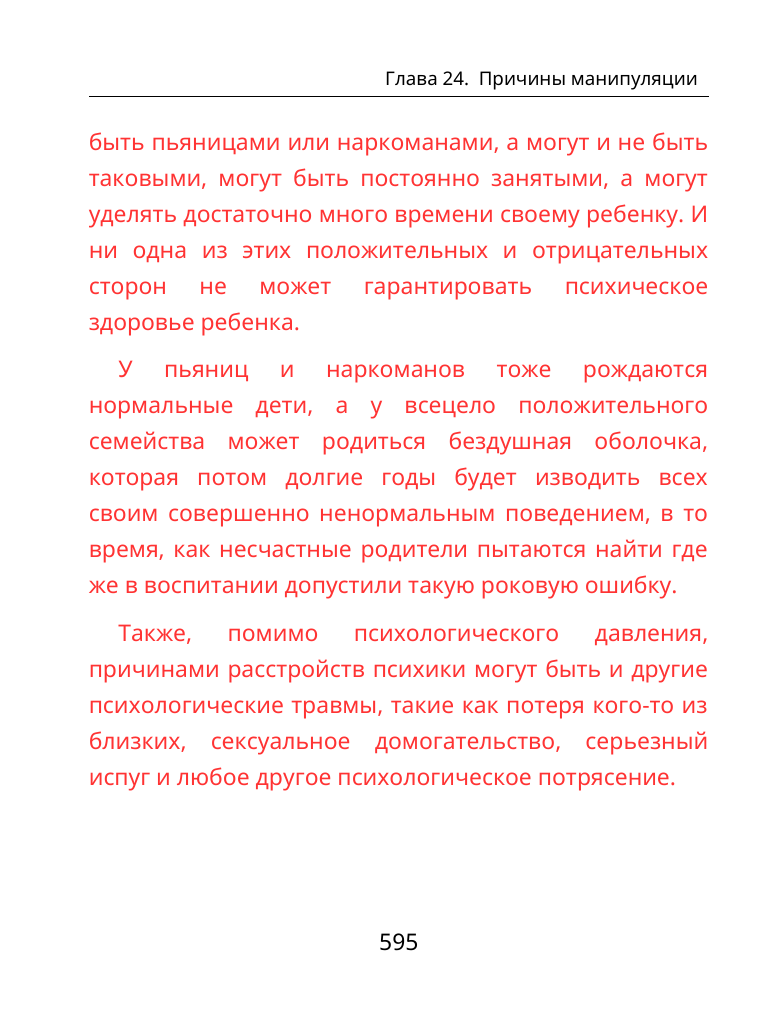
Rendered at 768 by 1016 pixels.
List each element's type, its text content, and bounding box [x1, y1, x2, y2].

text быть пьяницами или наркоманами, а могут и не быть таковыми, могут быть постоянно занятыми, а могут уделять достаточно много времени своему ребенку. И ни одна из этих положительных и отрицательных сторон не может гарантировать психическое здоровье ребенка. [88, 126, 709, 337]
text Также, помимо психологического давления, причинами расстройств психики могут быть и другие психологические травмы, такие как потеря кого-то из близких, сексуальное домогательство, серьезный испуг и любое другое психологическое потрясение. [88, 617, 709, 792]
text У пьяниц и наркоманов тоже рождаются нормальные дети, а у всецело положительного семейства может родиться бездушная оболочка, которая потом долгие годы будет изводить всех своим совершенно ненормальным поведением, в то время, как несчастные родители пытаются найти где же в воспитании допустили такую роковую ошибку. [88, 353, 709, 600]
